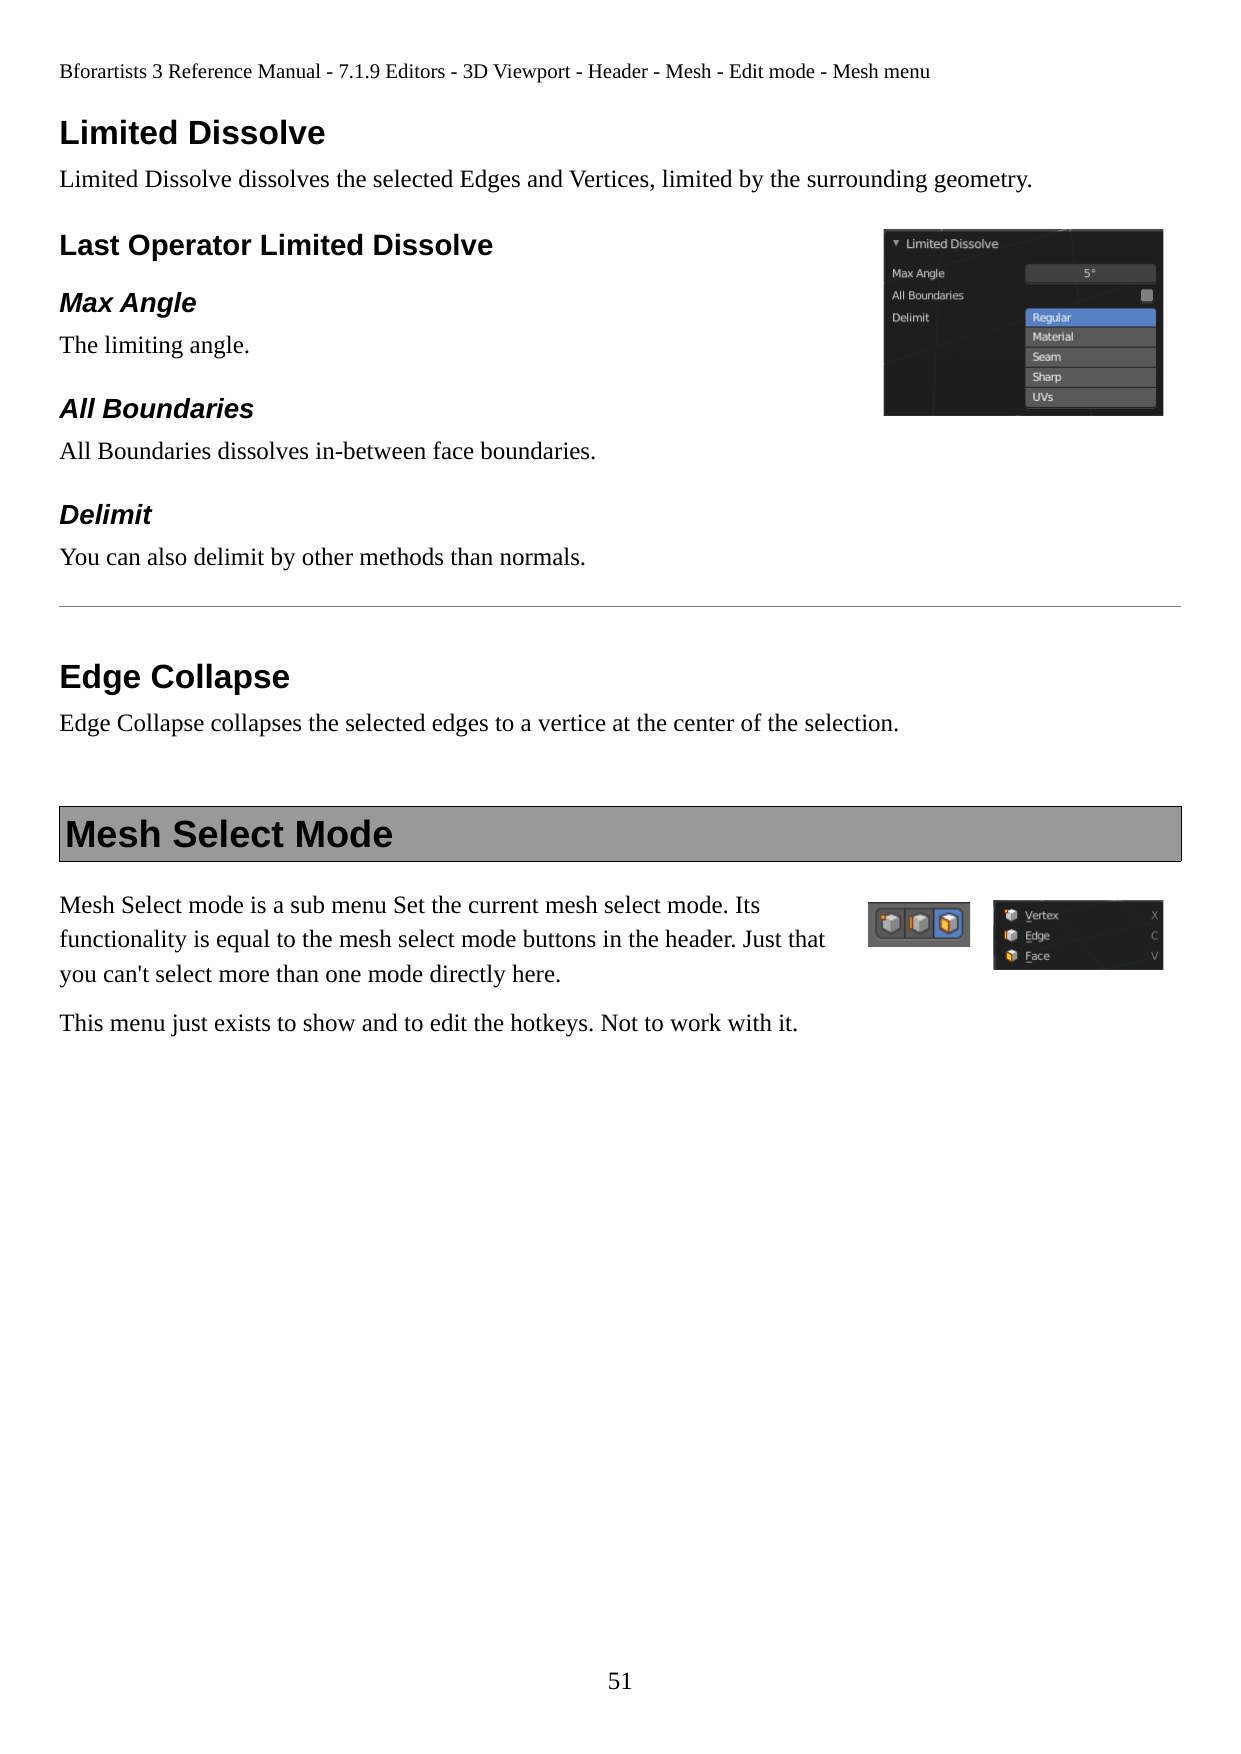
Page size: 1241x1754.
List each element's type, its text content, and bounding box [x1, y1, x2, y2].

subtitle Edge Collapse [59, 656, 1181, 695]
subtitle Delimit [59, 498, 1181, 530]
picture [883, 229, 1164, 416]
table_header Mesh Select Mode [60, 807, 1181, 861]
text Mesh Select mode is a sub menu Set the current mesh select mode. Its functionality is equal to the mesh select mode buttons in the header. Just that you can't select more than one mode directly here. [59, 890, 1181, 987]
subtitle Limited Dissolve [59, 113, 1181, 151]
text Edge Collapse collapses the selected edges to a vertice at the center of the selection. [59, 708, 1181, 736]
text Limited Dissolve dissolves the selected Edges and Vertices, limited by the surrounding geometry. [59, 164, 1181, 192]
text [1164, 331, 1181, 359]
subtitle [1164, 286, 1181, 318]
subtitle Max Angle [59, 286, 883, 318]
text All Boundaries dissolves in-between face boundaries. [59, 436, 1181, 465]
subtitle All Boundaries [59, 392, 1181, 424]
text This menu just exists to show and to edit the hotkeys. Not to work with it. [59, 1008, 1181, 1037]
picture [868, 902, 971, 947]
text You can also delimit by other methods than normals. [59, 542, 1181, 571]
text The limiting angle. [59, 331, 883, 359]
subtitle Last Operator Limited Dissolve [59, 227, 1181, 261]
picture [993, 900, 1164, 970]
